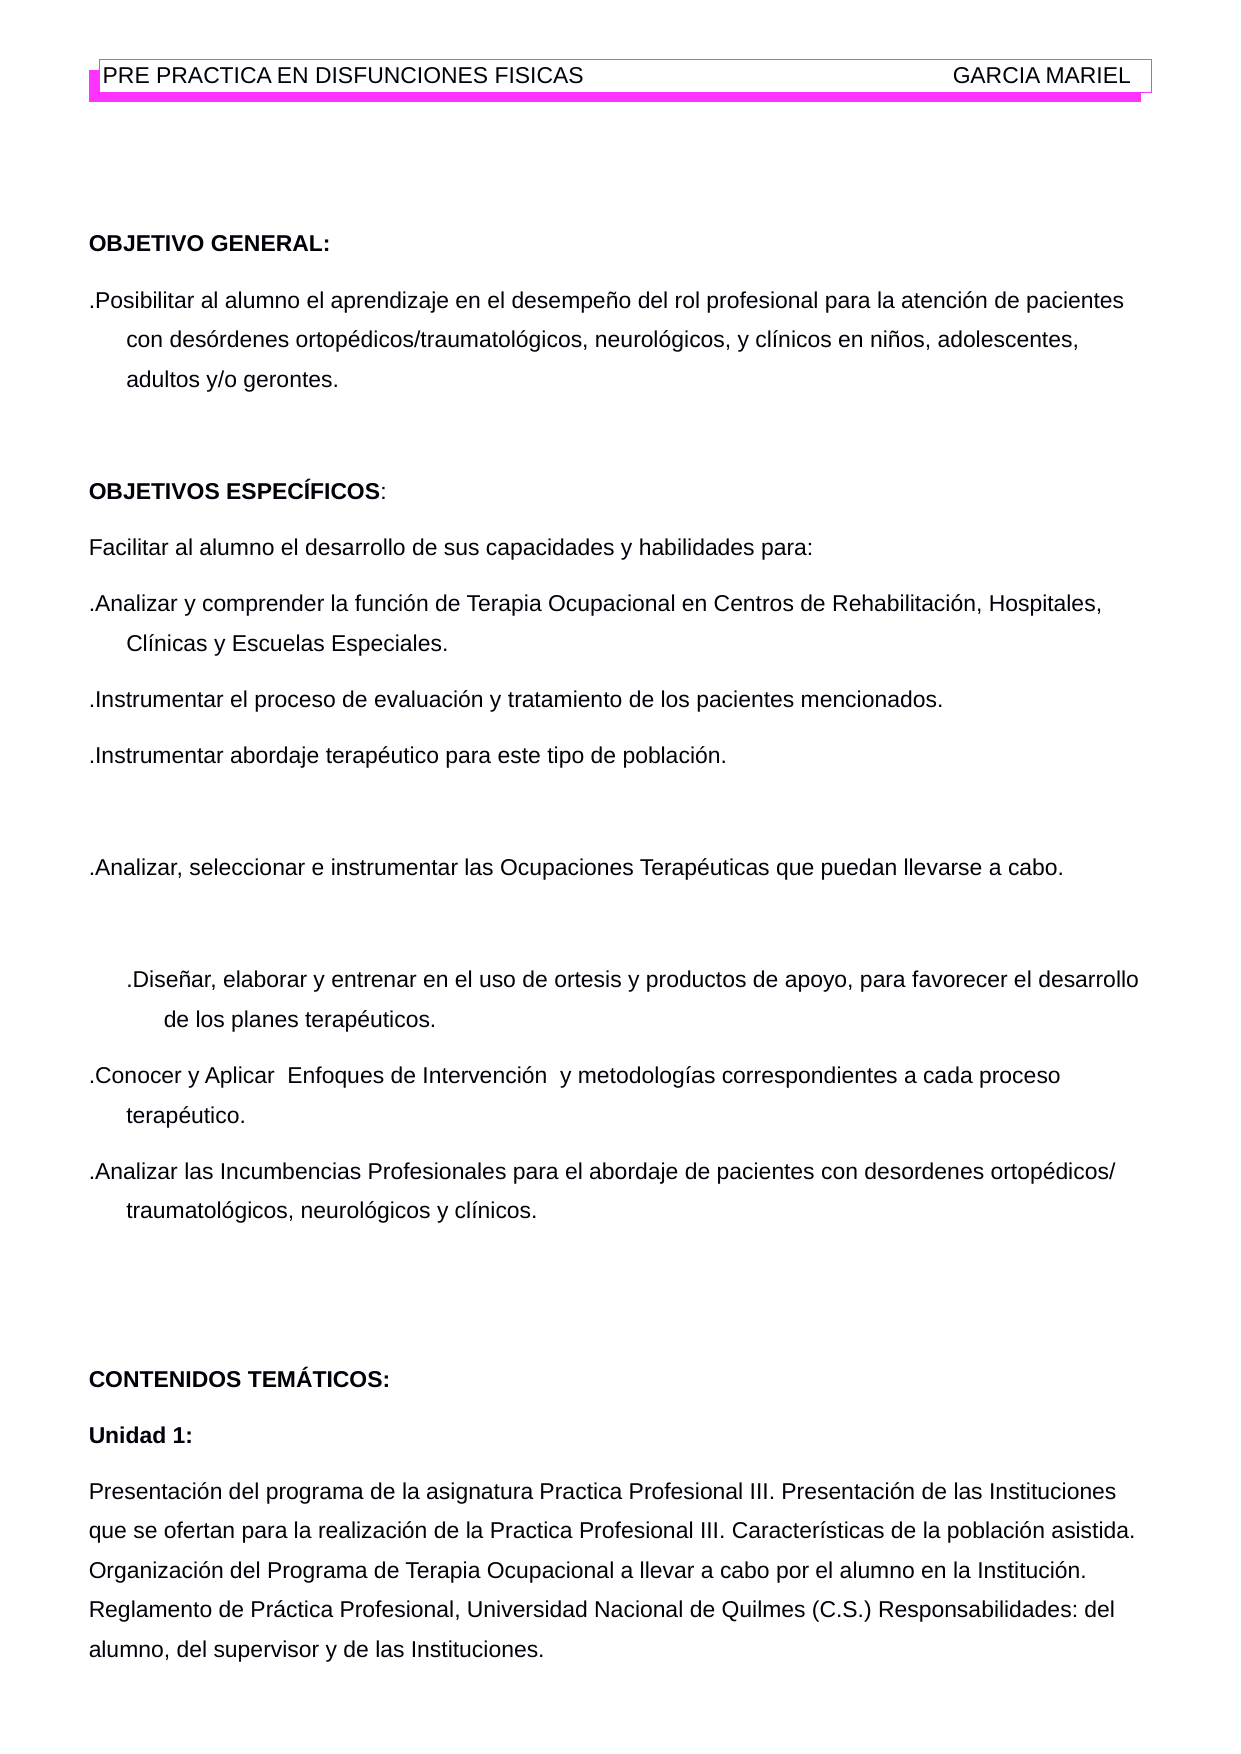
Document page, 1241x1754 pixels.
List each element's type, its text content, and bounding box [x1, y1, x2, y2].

list Analizar las Incumbencias Profesionales para el abordaje de pacientes con desordenes ortopédicos/ traumatológicos, neurológicos y clínicos. [88, 1158, 1152, 1223]
list Conocer y Aplicar Enfoques de Intervención y metodologías correspondientes a cada proceso terapéutico. [88, 1062, 1152, 1128]
list Analizar y comprender la función de Terapia Ocupacional en Centros de Rehabilitación, Hospitales, Clínicas y Escuelas Especiales. [88, 590, 1152, 656]
text OBJETIVO GENERAL: [88, 230, 1152, 257]
list Analizar, seleccionar e instrumentar las Ocupaciones Terapéuticas que puedan llevarse a cabo. [88, 854, 1152, 881]
text Facilitar al alumno el desarrollo de sus capacidades y habilidades para: [88, 534, 1152, 560]
list Instrumentar el proceso de evaluación y tratamiento de los pacientes mencionados. [88, 686, 1152, 712]
text CONTENIDOS TEMÁTICOS: [88, 1366, 1152, 1392]
text Unidad 1: [88, 1422, 1152, 1448]
text Presentación del programa de la asignatura Practica Profesional III. Presentación de las Instituciones que se ofertan para la realización de la Practica Profesional III. Características de la población asistida. Organización del Programa de Terapia Ocupacional a llevar a cabo por el alumno en la Institución. Reglamento de Práctica Profesional, Universidad Nacional de Quilmes (C.S.) Responsabilidades: del alumno, del supervisor y de las Instituciones. [88, 1478, 1152, 1662]
list Posibilitar al alumno el aprendizaje en el desempeño del rol profesional para la atención de pacientes con desórdenes ortopédicos/traumatológicos, neurológicos, y clínicos en niños, adolescentes, adultos y/o gerontes. [88, 287, 1152, 392]
list Instrumentar abordaje terapéutico para este tipo de población. [88, 742, 1152, 768]
list Diseñar, elaborar y entrenar en el uso de ortesis y productos de apoyo, para favorecer el desarrollo de los planes terapéuticos. [126, 966, 1152, 1032]
text OBJETIVOS ESPECÍFICOS: [88, 478, 1152, 504]
